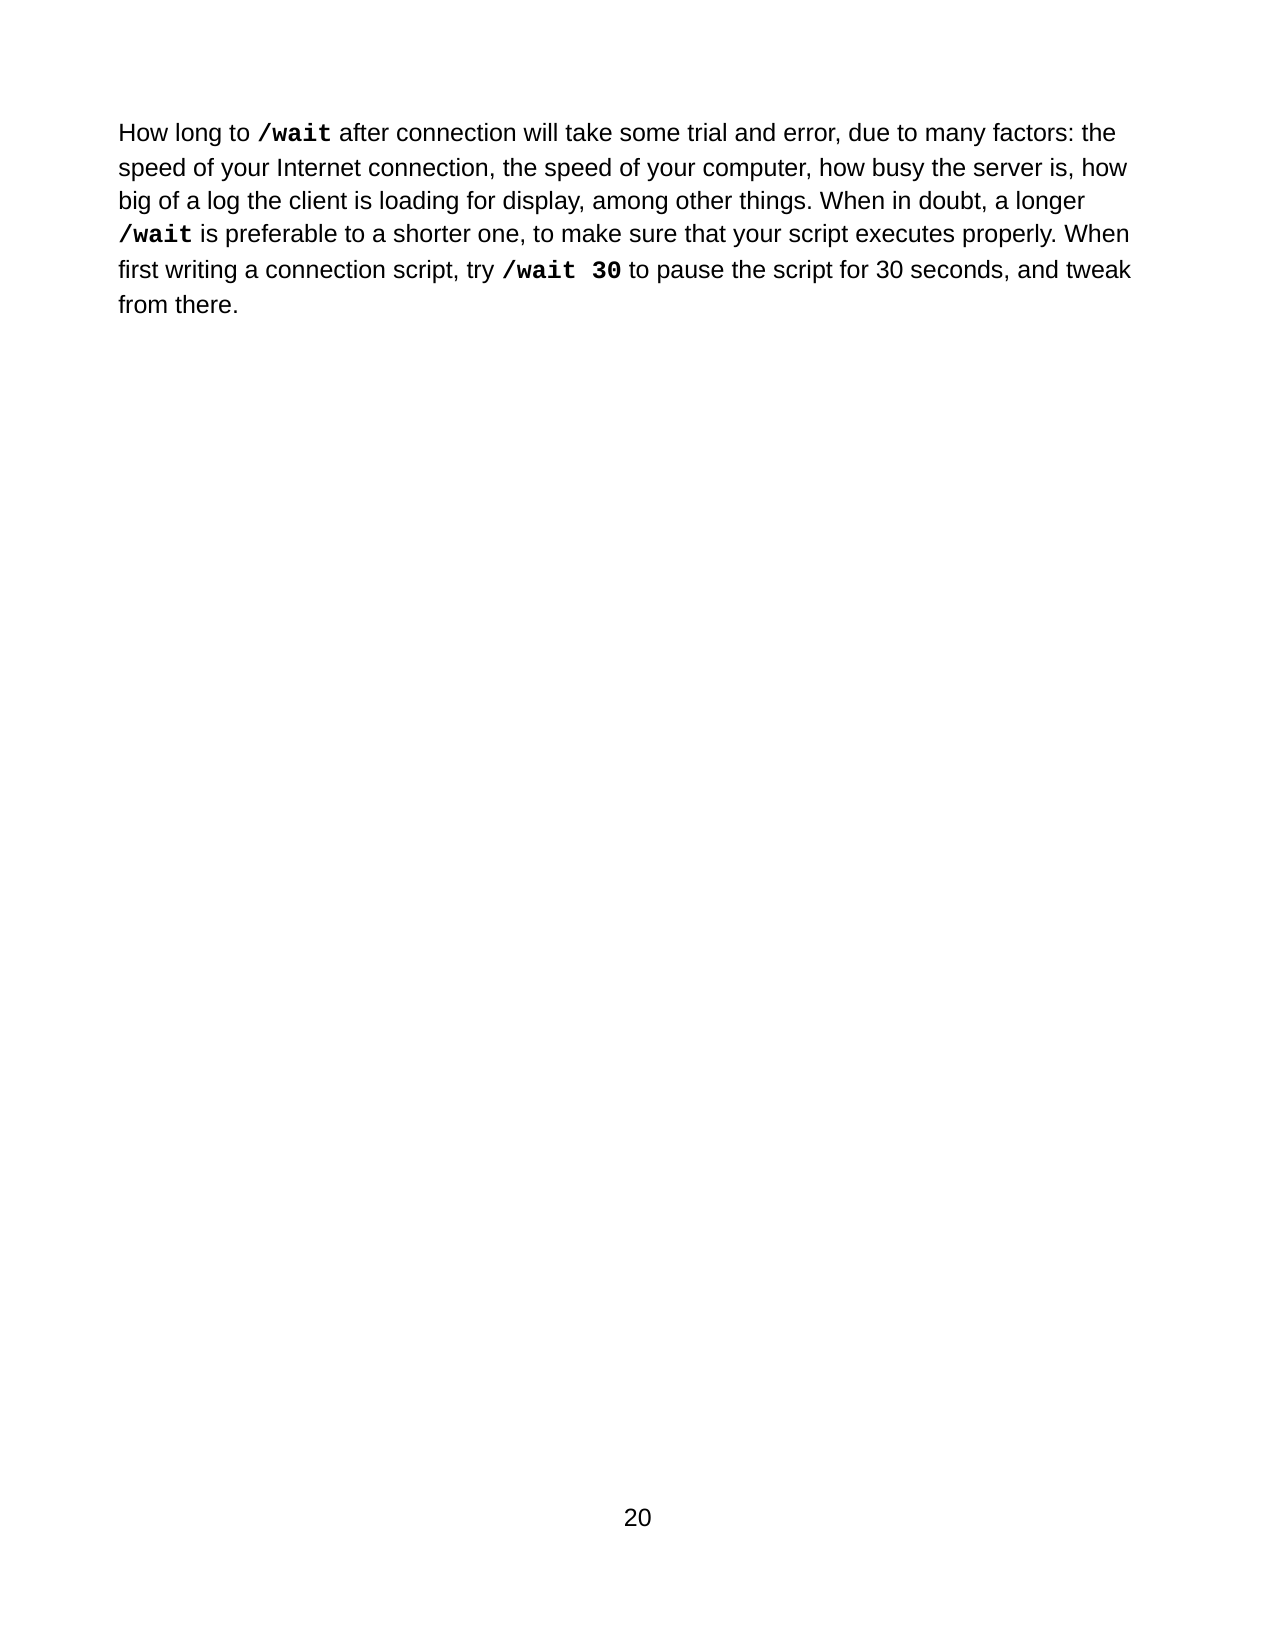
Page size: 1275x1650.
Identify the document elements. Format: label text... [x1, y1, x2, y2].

text How long to /wait after connection will take some trial and error, due to many factors: the speed of your Internet connection, the speed of your computer, how busy the server is, how big of a log the client is loading for display, among other things. When in doubt, a longer /wait is preferable to a shorter one, to make sure that your script executes properly. When first writing a connection script, try /wait 30 to pause the script for 30 seconds, and tweak from there. [118, 118, 1157, 318]
